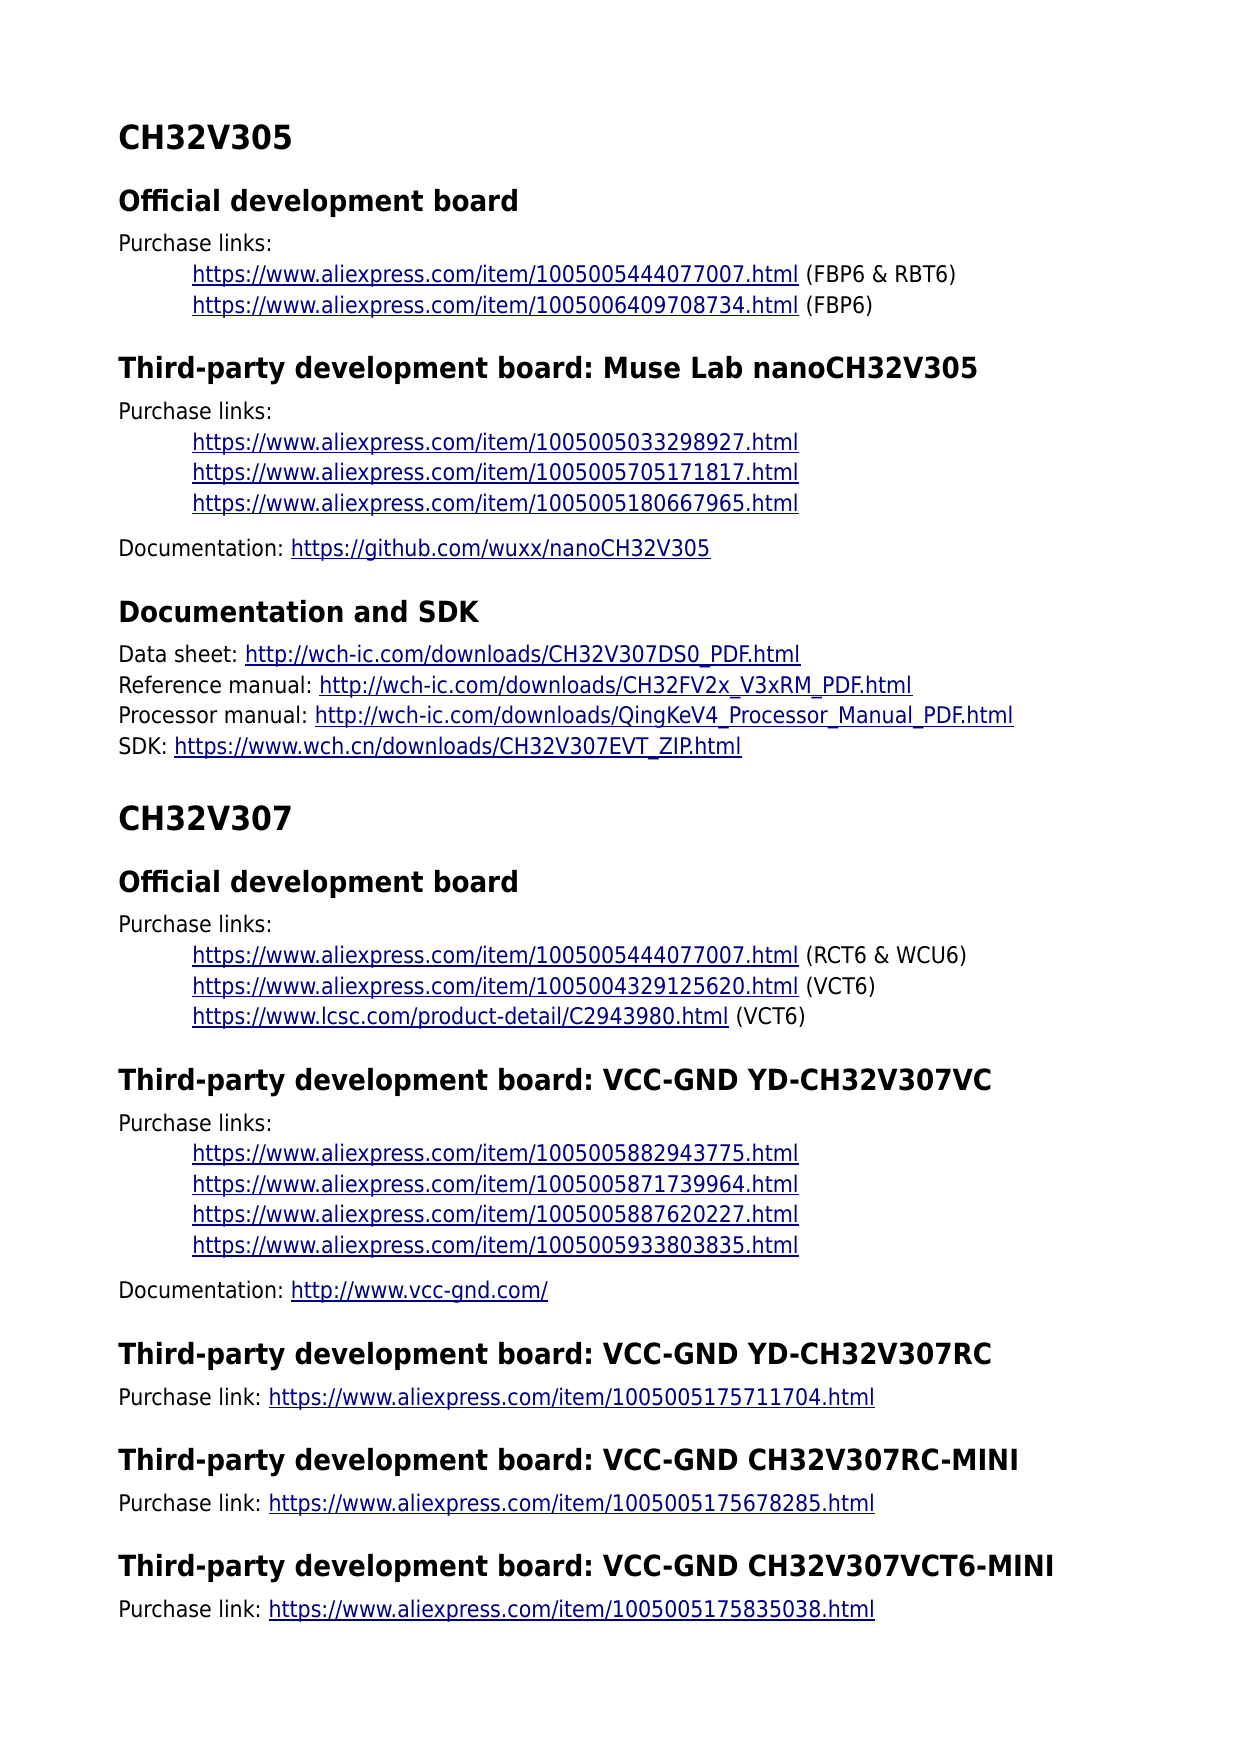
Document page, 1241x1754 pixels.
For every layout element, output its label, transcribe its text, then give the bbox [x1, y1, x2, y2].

text https://www.aliexpress.com/item/1005005887620227.html [192, 1202, 1122, 1228]
text Documentation: http://www.vcc-gnd.com/ [118, 1277, 1122, 1304]
text Data sheet: http://wch-ic.com/downloads/CH32V307DS0_PDF.html [118, 641, 1122, 668]
text Purchase link: https://www.aliexpress.com/item/1005005175835038.html [118, 1596, 1122, 1623]
text Purchase links: [118, 231, 1122, 257]
text Purchase link: https://www.aliexpress.com/item/1005005175711704.html [118, 1384, 1122, 1410]
text Purchase links: [118, 398, 1122, 425]
subtitle Third-party development board: VCC-GND YD-CH32V307VC [118, 1063, 1122, 1097]
text SDK: https://www.wch.cn/downloads/CH32V307EVT_ZIP.html [118, 733, 1122, 760]
text https://www.aliexpress.com/item/1005005033298927.html [192, 429, 1122, 455]
text https://www.aliexpress.com/item/1005005180667965.html [192, 490, 1122, 517]
text Documentation: https://github.com/wuxx/nanoCH32V305 [118, 535, 1122, 562]
subtitle Official development board [118, 184, 1122, 218]
subtitle Third-party development board: Muse Lab nanoCH32V305 [118, 352, 1122, 386]
text Reference manual: http://wch-ic.com/downloads/CH32FV2x_V3xRM_PDF.html [118, 672, 1122, 699]
text https://www.aliexpress.com/item/1005005933803835.html [192, 1232, 1122, 1259]
text https://www.aliexpress.com/item/1005005871739964.html [192, 1171, 1122, 1198]
text https://www.aliexpress.com/item/1005006409708734.html (FBP6) [192, 292, 1122, 318]
subtitle Third-party development board: VCC-GND CH32V307RC-MINI [118, 1443, 1122, 1477]
text https://www.aliexpress.com/item/1005005444077007.html (RCT6 & WCU6) [192, 942, 1122, 969]
text https://www.aliexpress.com/item/1005004329125620.html (VCT6) [192, 973, 1122, 999]
text https://www.aliexpress.com/item/1005005444077007.html (FBP6 & RBT6) [192, 261, 1122, 288]
subtitle Documentation and SDK [118, 595, 1122, 629]
subtitle Third-party development board: VCC-GND CH32V307VCT6-MINI [118, 1550, 1122, 1584]
subtitle Third-party development board: VCC-GND YD-CH32V307RC [118, 1337, 1122, 1371]
text Purchase link: https://www.aliexpress.com/item/1005005175678285.html [118, 1490, 1122, 1517]
text Purchase links: [118, 1110, 1122, 1136]
text https://www.lcsc.com/product-detail/C2943980.html (VCT6) [192, 1003, 1122, 1030]
subtitle CH32V305 [118, 118, 1122, 157]
subtitle CH32V307 [118, 799, 1122, 838]
text Processor manual: http://wch-ic.com/downloads/QingKeV4_Processor_Manual_PDF.html [118, 703, 1122, 729]
text https://www.aliexpress.com/item/1005005882943775.html [192, 1140, 1122, 1167]
text https://www.aliexpress.com/item/1005005705171817.html [192, 459, 1122, 486]
text Purchase links: [118, 912, 1122, 938]
subtitle Official development board [118, 865, 1122, 899]
